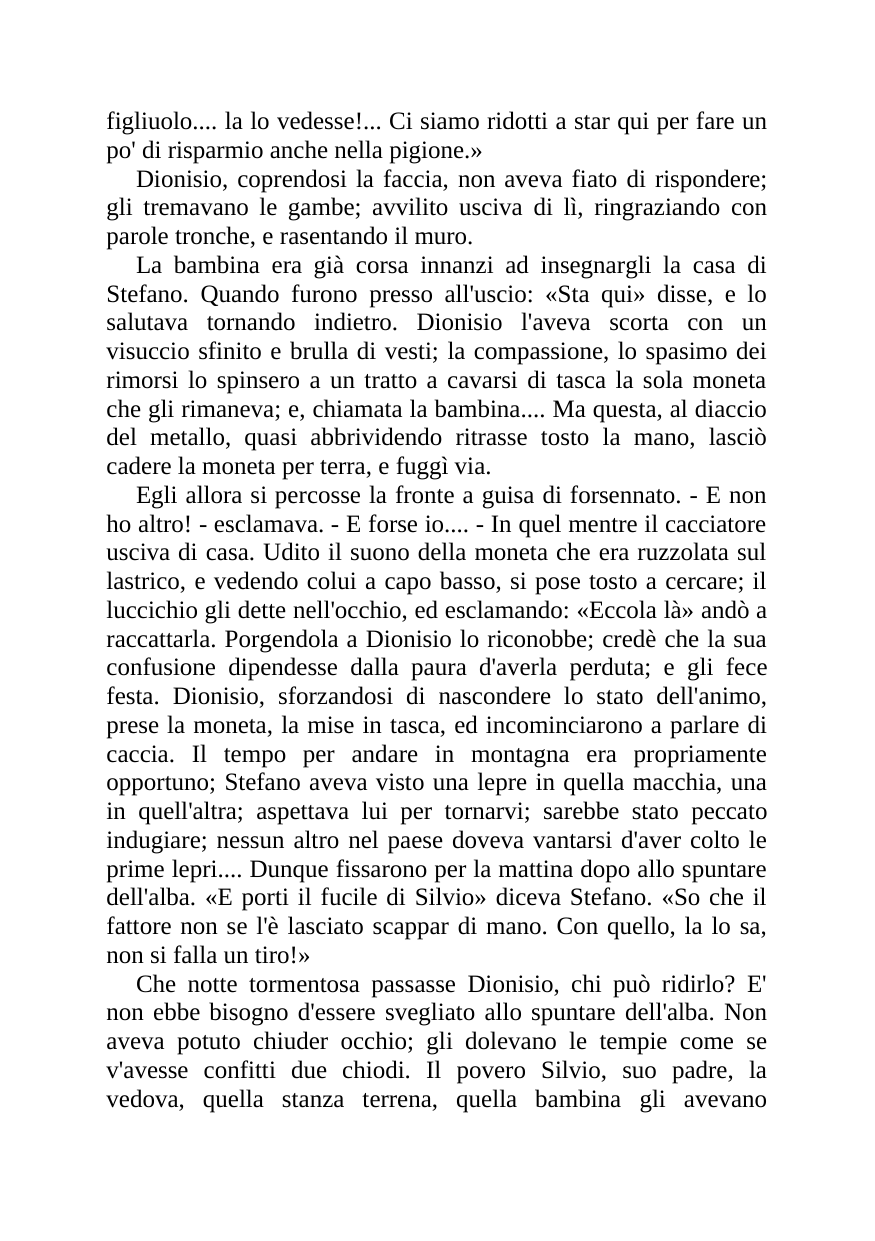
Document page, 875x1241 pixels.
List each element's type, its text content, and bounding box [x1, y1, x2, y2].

text figliuolo.... la lo vedesse!... Ci siamo ridotti a star qui per fare un po' di risparmio anche nella pigione.» [106, 106, 768, 164]
text Dionisio, coprendosi la faccia, non aveva fiato di rispondere; gli tremavano le gambe; avvilito usciva di lì, ringraziando con parole tronche, e rasentando il muro. [106, 164, 768, 250]
text La bambina era già corsa innanzi ad insegnargli la casa di Stefano. Quando furono presso all'uscio: «Sta qui» disse, e lo salutava tornando indietro. Dionisio l'aveva scorta con un visuccio sfinito e brulla di vesti; la compassione, lo spasimo dei rimorsi lo spinsero a un tratto a cavarsi di tasca la sola moneta che gli rimaneva; e, chiamata la bambina.... Ma questa, al diaccio del metallo, quasi abbrividendo ritrasse tosto la mano, lasciò cadere la moneta per terra, e fuggì via. [106, 250, 768, 480]
text Che notte tormentosa passasse Dionisio, chi può ridirlo? E' non ebbe bisogno d'essere svegliato allo spuntare dell'alba. Non aveva potuto chiuder occhio; gli dolevano le tempie come se v'avesse confitti due chiodi. Il povero Silvio, suo padre, la vedova, quella stanza terrena, quella bambina gli avevano [106, 969, 768, 1112]
text Egli allora si percosse la fronte a guisa di forsennato. - E non ho altro! - esclamava. - E forse io.... - In quel mentre il cacciatore usciva di casa. Udito il suono della moneta che era ruzzolata sul lastrico, e vedendo colui a capo basso, si pose tosto a cercare; il luccichio gli dette nell'occhio, ed esclamando: «Eccola là» andò a raccattarla. Porgendola a Dionisio lo riconobbe; credè che la sua confusione dipendesse dalla paura d'averla perduta; e gli fece festa. Dionisio, sforzandosi di nascondere lo stato dell'animo, prese la moneta, la mise in tasca, ed incominciarono a parlare di caccia. Il tempo per andare in montagna era propriamente opportuno; Stefano aveva visto una lepre in quella macchia, una in quell'altra; aspettava lui per tornarvi; sarebbe stato peccato indugiare; nessun altro nel paese doveva vantarsi d'aver colto le prime lepri.... Dunque fissarono per la mattina dopo allo spuntare dell'alba. «E porti il fucile di Silvio» diceva Stefano. «So che il fattore non se l'è lasciato scappar di mano. Con quello, la lo sa, non si falla un tiro!» [106, 480, 768, 969]
